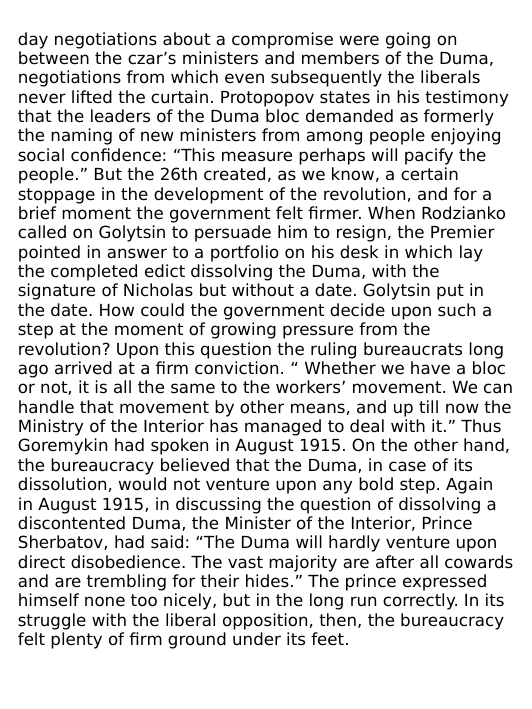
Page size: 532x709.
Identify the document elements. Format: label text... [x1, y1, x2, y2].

text day negotiations about a compromise were going on between the czar’s ministers and members of the Duma, negotiations from which even subsequently the liberals never lifted the curtain. Protopopov states in his testimony that the leaders of the Duma bloc demanded as formerly the naming of new ministers from among people enjoying social confidence: “This measure perhaps will pacify the people.” But the 26th created, as we know, a certain stoppage in the development of the revolution, and for a brief moment the government felt firmer. When Rodzianko called on Golytsin to persuade him to resign, the Premier pointed in answer to a portfolio on his desk in which lay the completed edict dissolving the Duma, with the signature of Nicholas but without a date. Golytsin put in the date. How could the government decide upon such a step at the moment of growing pressure from the revolution? Upon this question the ruling bureaucrats long ago arrived at a firm conviction. “ Whether we have a bloc or not, it is all the same to the workers’ movement. We can handle that movement by other means, and up till now the Ministry of the Interior has managed to deal with it.” Thus Goremykin had spoken in August 1915. On the other hand, the bureaucracy believed that the Duma, in case of its dissolution, would not venture upon any bold step. Again in August 1915, in discussing the question of dissolving a discontented Duma, the Minister of the Interior, Prince Sherbatov, had said: “The Duma will hardly venture upon direct disobedience. The vast majority are after all cowards and are trembling for their hides.” The prince expressed himself none too nicely, but in the long run correctly. In its struggle with the liberal opposition, then, the bureaucracy felt plenty of firm ground under its feet. [18, 29, 514, 649]
